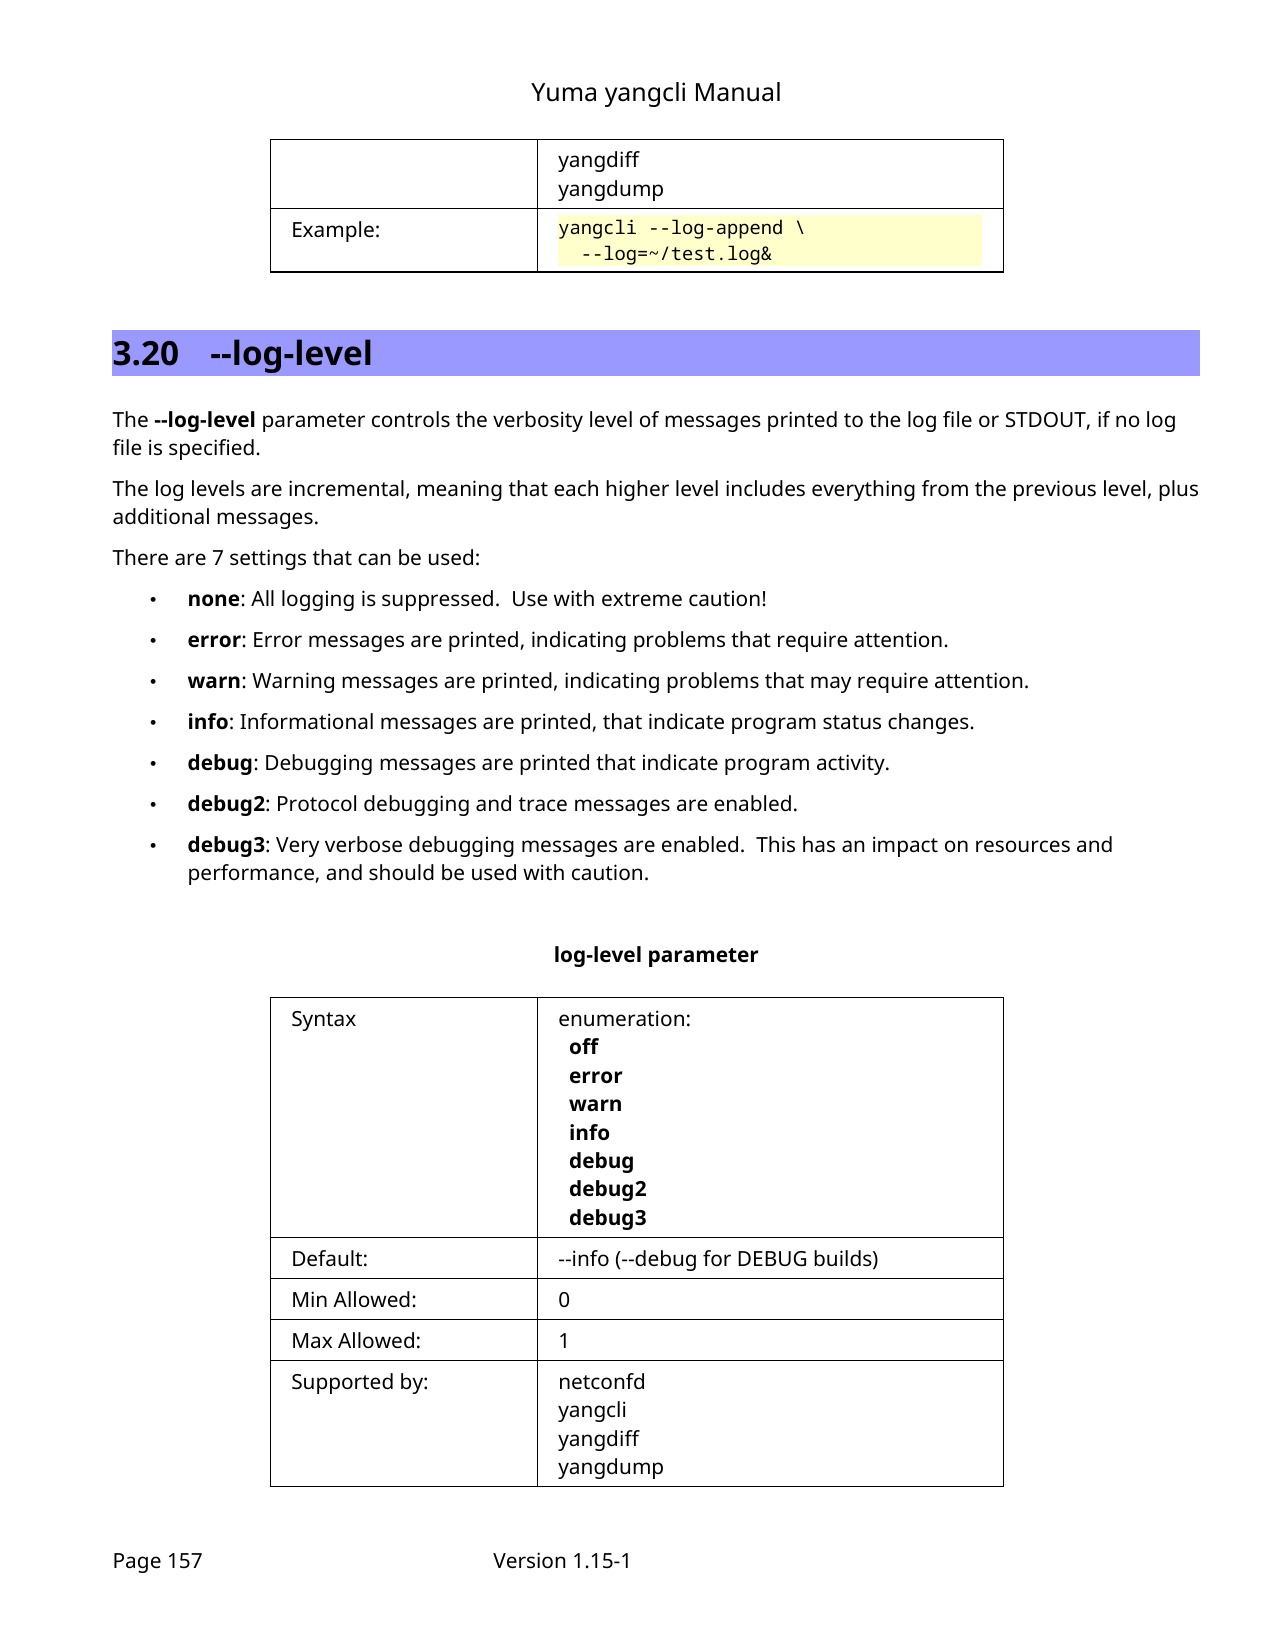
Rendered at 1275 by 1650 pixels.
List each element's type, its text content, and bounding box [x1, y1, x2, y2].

table_cell Supported by: [271, 1361, 537, 1486]
table_cell netconfd yangcli yangdiff yangdump [538, 1361, 1003, 1486]
text The log levels are incremental, meaning that each higher level includes everything from the previous level, plus additional messages. [112, 474, 1200, 531]
table_cell Min Allowed: [271, 1279, 537, 1319]
table_header enumeration: off error warn info debug debug2 debug3 [538, 998, 1003, 1237]
list none: All logging is suppressed. Use with extreme caution! [150, 584, 1200, 613]
table_cell 1 [538, 1320, 1003, 1360]
table_cell --info (--debug for DEBUG builds) [538, 1238, 1003, 1278]
table_cell Default: [271, 1238, 537, 1278]
list debug3: Very verbose debugging messages are enabled. This has an impact on resources and performance, and should be used with caution. [150, 830, 1200, 887]
table_cell yangcli --log-append \ --log=~/test.log& [538, 209, 1003, 271]
list debug: Debugging messages are printed that indicate program activity. [150, 748, 1200, 777]
list debug2: Protocol debugging and trace messages are enabled. [150, 789, 1200, 817]
text There are 7 settings that can be used: [112, 543, 1200, 572]
table_header Syntax [271, 998, 537, 1237]
list error: Error messages are printed, indicating problems that require attention. [150, 625, 1200, 654]
table_cell yangdiff yangdump [538, 140, 1003, 208]
table_cell [271, 140, 537, 208]
table_cell 0 [538, 1279, 1003, 1319]
subtitle --log-level [112, 330, 1200, 376]
text The --log-level parameter controls the verbosity level of messages printed to the log file or STDOUT, if no log file is specified. [112, 405, 1200, 462]
table_cell Example: [271, 209, 537, 271]
list info: Informational messages are printed, that indicate program status changes. [150, 707, 1200, 736]
subtitle log-level parameter [127, 940, 1185, 969]
table_cell Max Allowed: [271, 1320, 537, 1360]
list warn: Warning messages are printed, indicating problems that may require attention. [150, 666, 1200, 695]
